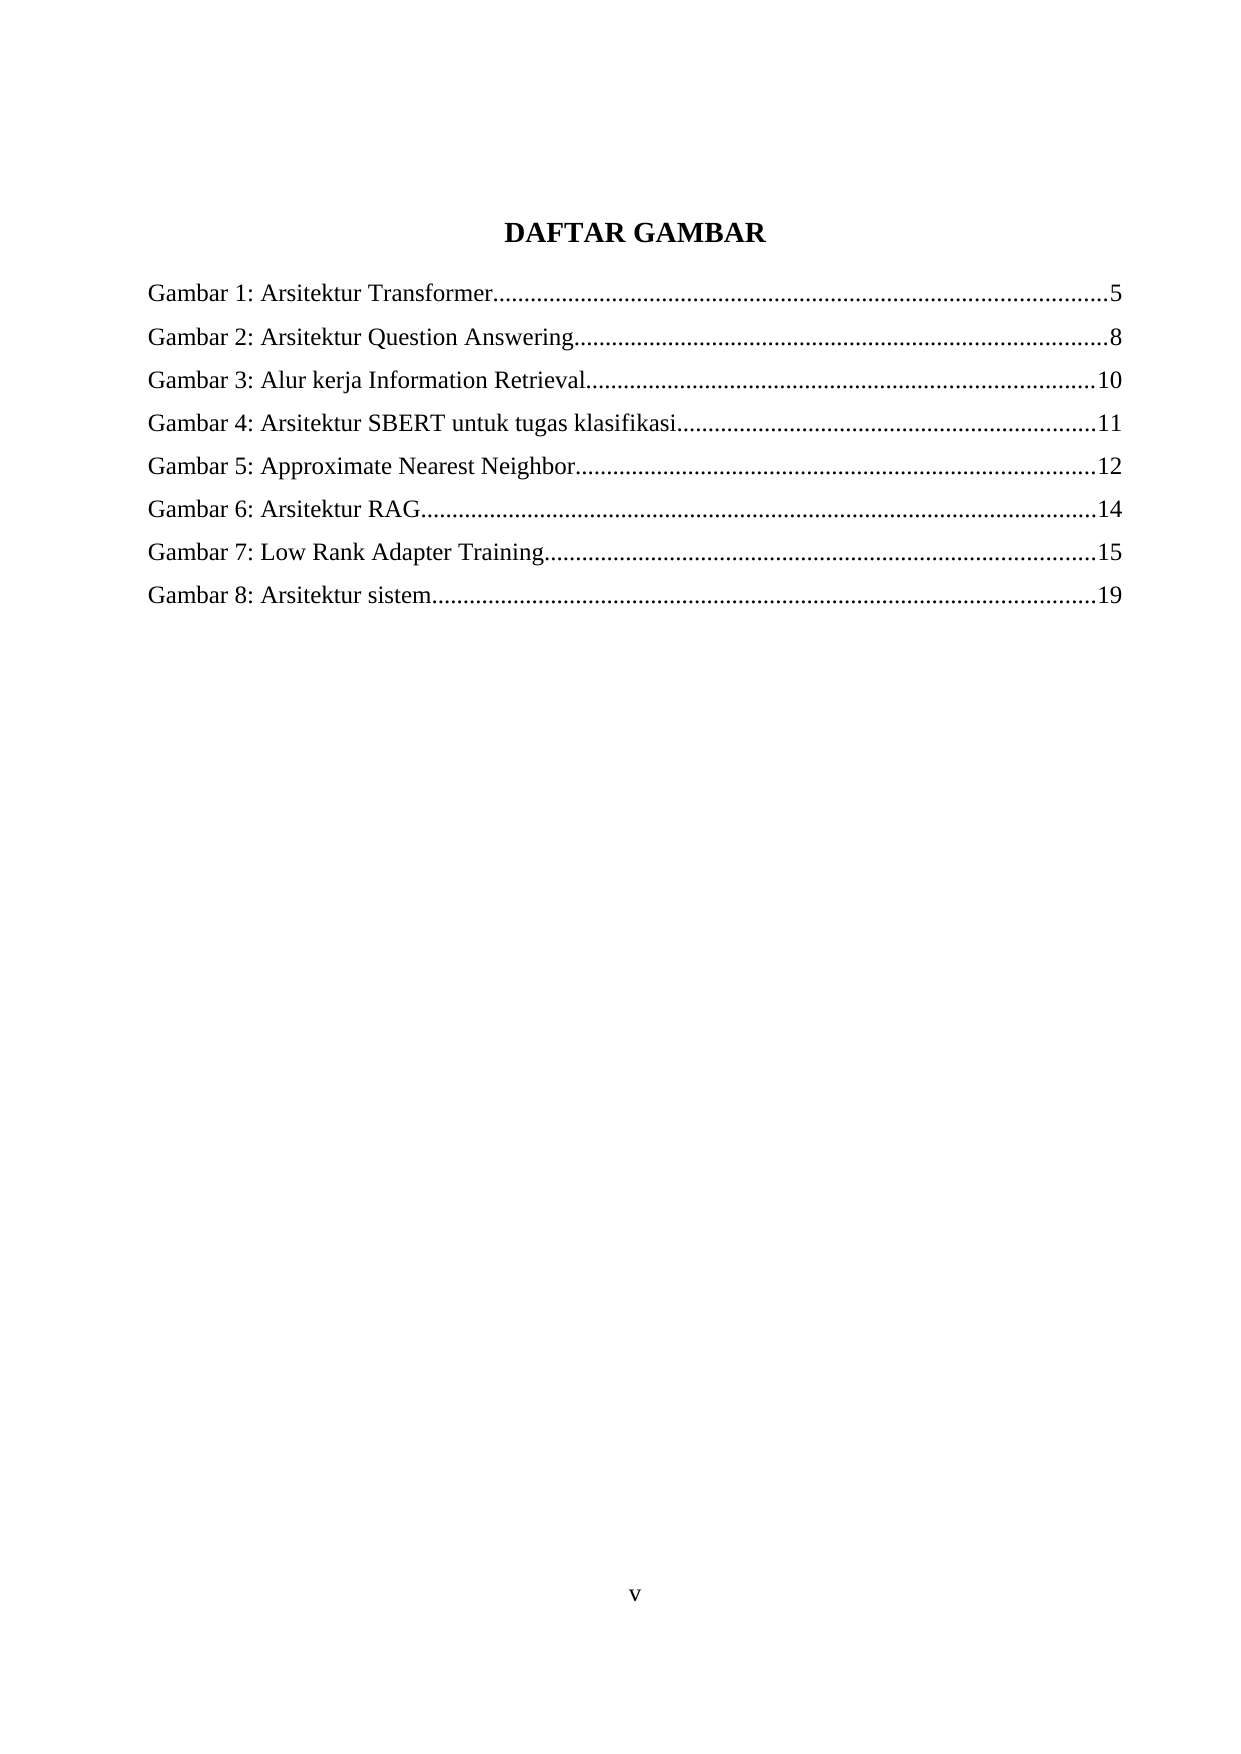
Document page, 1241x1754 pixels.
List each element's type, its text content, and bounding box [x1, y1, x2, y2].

text Gambar 2: Arsitektur Question Answering 8 [148, 322, 1122, 350]
text Gambar 5: Approximate Nearest Neighbor 12 [148, 451, 1122, 480]
text Gambar 6: Arsitektur RAG 14 [148, 494, 1122, 523]
subtitle DAFTAR GAMBAR [148, 216, 1122, 249]
text Gambar 4: Arsitektur SBERT untuk tugas klasifikasi 11 [148, 408, 1122, 437]
text Gambar 3: Alur kerja Information Retrieval 10 [148, 365, 1122, 393]
text Gambar 8: Arsitektur sistem 19 [148, 580, 1122, 609]
text Gambar 1: Arsitektur Transformer 5 [148, 278, 1122, 307]
text Gambar 7: Low Rank Adapter Training 15 [148, 537, 1122, 566]
